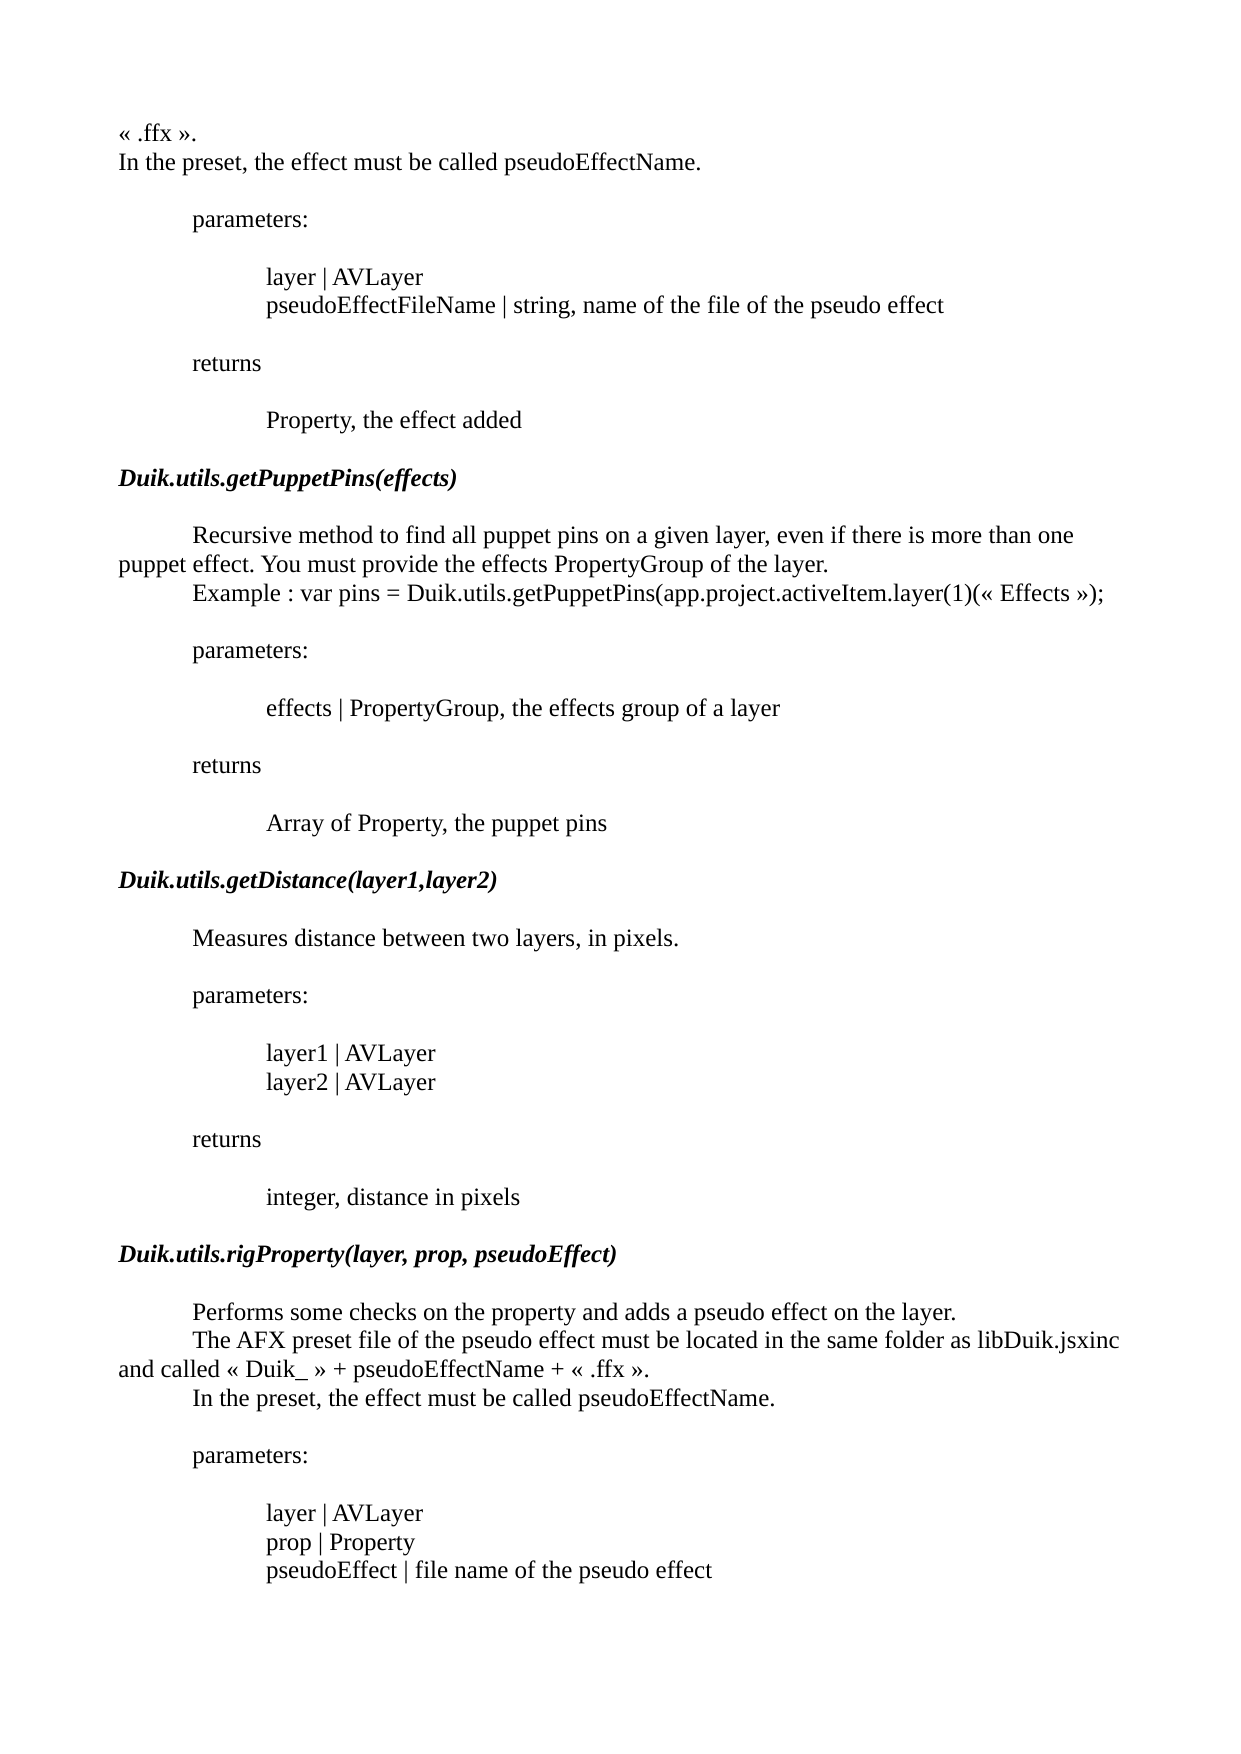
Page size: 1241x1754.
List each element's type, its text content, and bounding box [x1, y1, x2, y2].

text The AFX preset file of the pseudo effect must be located in the same folder as libDuik.jsxinc and called « Duik_ » + pseudoEffectName + « .ffx ». [118, 1326, 1122, 1383]
text Measures distance between two layers, in pixels. [118, 923, 1122, 952]
text layer2 | AVLayer [118, 1067, 1122, 1096]
text In the preset, the effect must be called pseudoEffectName. [118, 1383, 1122, 1412]
text Performs some checks on the property and adds a pseudo effect on the layer. [118, 1297, 1122, 1326]
text In the preset, the effect must be called pseudoEffectName. [118, 147, 1122, 176]
text effects | PropertyGroup, the effects group of a layer [118, 693, 1122, 722]
text parameters: [118, 204, 1122, 233]
text Array of Property, the puppet pins [118, 808, 1122, 837]
text prop | Property [118, 1527, 1122, 1556]
text parameters: [118, 981, 1122, 1009]
text parameters: [118, 636, 1122, 664]
text returns [118, 751, 1122, 779]
text layer1 | AVLayer [118, 1038, 1122, 1067]
text Duik.utils.getDistance(layer1,layer2) [118, 866, 1122, 894]
text returns [118, 1124, 1122, 1153]
text layer | AVLayer [118, 1498, 1122, 1527]
text « .ffx ». [118, 118, 1122, 147]
text returns [118, 348, 1122, 377]
text layer | AVLayer [118, 262, 1122, 291]
text integer, distance in pixels [118, 1182, 1122, 1211]
text pseudoEffectFileName | string, name of the file of the pseudo effect [118, 291, 1122, 319]
text Example : var pins = Duik.utils.getPuppetPins(app.project.activeItem.layer(1)(« Effects »); [118, 578, 1122, 607]
text Property, the effect added [118, 406, 1122, 434]
text Duik.utils.getPuppetPins(effects) [118, 463, 1122, 492]
text parameters: [118, 1441, 1122, 1469]
text pseudoEffect | file name of the pseudo effect [118, 1556, 1122, 1584]
text Duik.utils.rigProperty(layer, prop, pseudoEffect) [118, 1239, 1122, 1268]
text Recursive method to find all puppet pins on a given layer, even if there is more than one puppet effect. You must provide the effects PropertyGroup of the layer. [118, 521, 1122, 578]
